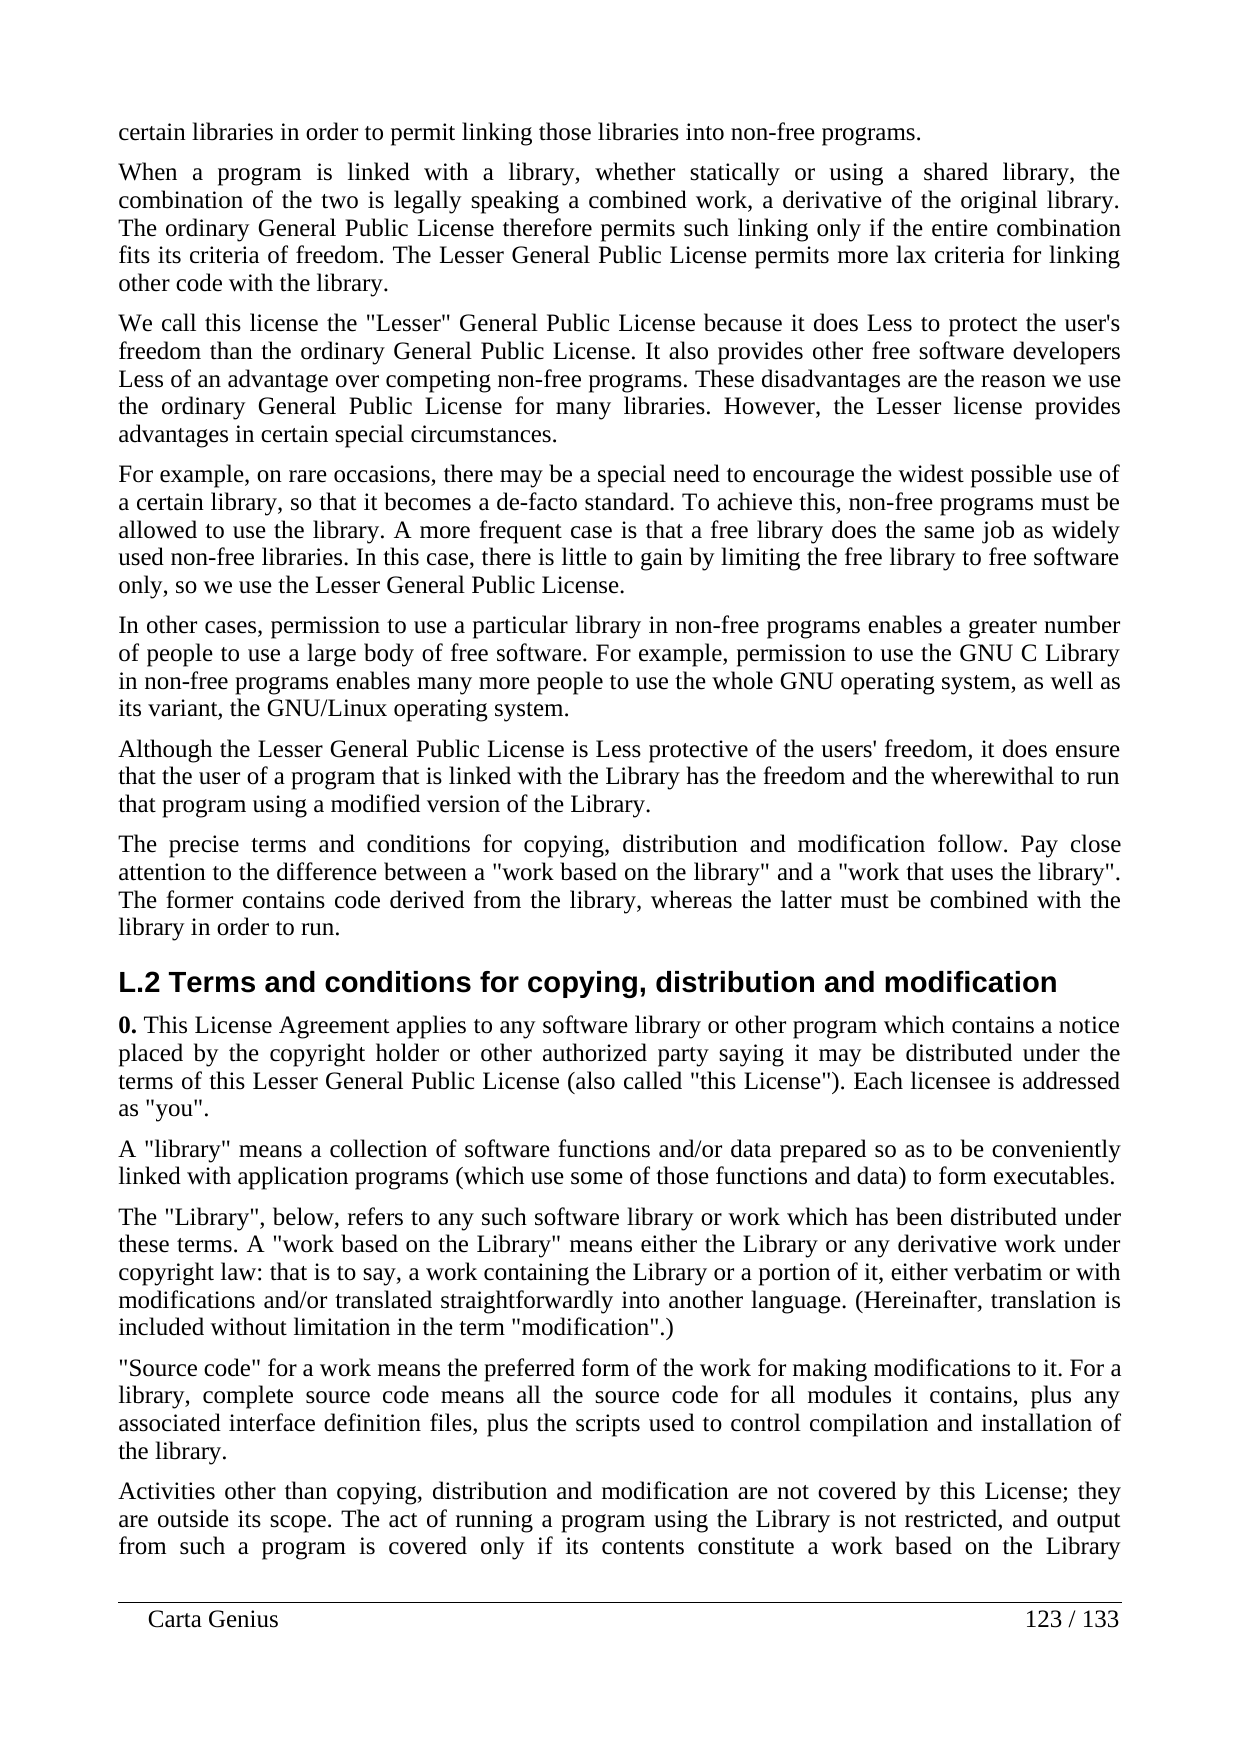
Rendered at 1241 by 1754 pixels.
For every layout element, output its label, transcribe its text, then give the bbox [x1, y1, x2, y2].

text We call this license the "Lesser" General Public License because it does Less to protect the user's freedom than the ordinary General Public License. It also provides other free software developers Less of an advantage over competing non-free programs. These disadvantages are the reason we use the ordinary General Public License for many libraries. However, the Lesser license provides advantages in certain special circumstances. [118, 309, 1122, 448]
text In other cases, permission to use a particular library in non-free programs enables a greater number of people to use a large body of free software. For example, permission to use the GNU C Library in non-free programs enables many more people to use the whole GNU operating system, as well as its variant, the GNU/Linux operating system. [118, 611, 1122, 722]
text 0. This License Agreement applies to any software library or other program which contains a notice placed by the copyright holder or other authorized party saying it may be distributed under the terms of this Lesser General Public License (also called "this License"). Each licensee is addressed as "you". [118, 1011, 1122, 1122]
text The precise terms and conditions for copying, distribution and modification follow. Pay close attention to the difference between a "work based on the library" and a "work that uses the library". The former contains code derived from the library, whereas the latter must be combined with the library in order to run. [118, 830, 1122, 941]
text Activities other than copying, distribution and modification are not covered by this License; they are outside its scope. The act of running a program using the Library is not restricted, and output from such a program is covered only if its contents constitute a work based on the Library [118, 1477, 1122, 1560]
text The "Library", below, refers to any such software library or work which has been distributed under these terms. A "work based on the Library" means either the Library or any derivative work under copyright law: that is to say, a work containing the Library or a portion of it, either verbatim or with modifications and/or translated straightforwardly into another language. (Hereinafter, translation is included without limitation in the term "modification".) [118, 1203, 1122, 1341]
text For example, on rare occasions, there may be a special need to encourage the widest possible use of a certain library, so that it becomes a de-facto standard. To achieve this, non-free programs must be allowed to use the library. A more frequent case is that a free library does the same job as widely used non-free libraries. In this case, there is little to gain by limiting the free library to free software only, so we use the Lesser General Public License. [118, 460, 1122, 599]
text "Source code" for a work means the preferred form of the work for making modifications to it. For a library, complete source code means all the source code for all modules it contains, plus any associated interface definition files, plus the scripts used to control compilation and installation of the library. [118, 1354, 1122, 1464]
subtitle L.2 Terms and conditions for copying, distribution and modification [118, 966, 1122, 999]
text When a program is linked with a library, whether statically or using a shared library, the combination of the two is legally speaking a combined work, a derivative of the original library. The ordinary General Public License therefore permits such linking only if the entire combination fits its criteria of freedom. The Lesser General Public License permits more lax criteria for linking other code with the library. [118, 158, 1122, 297]
text certain libraries in order to permit linking those libraries into non-free programs. [118, 118, 1122, 146]
text Although the Lesser General Public License is Less protective of the users' freedom, it does ensure that the user of a program that is linked with the Library has the freedom and the wherewithal to run that program using a modified version of the Library. [118, 735, 1122, 818]
text A "library" means a collection of software functions and/or data prepared so as to be conveniently linked with application programs (which use some of those functions and data) to form executables. [118, 1135, 1122, 1190]
